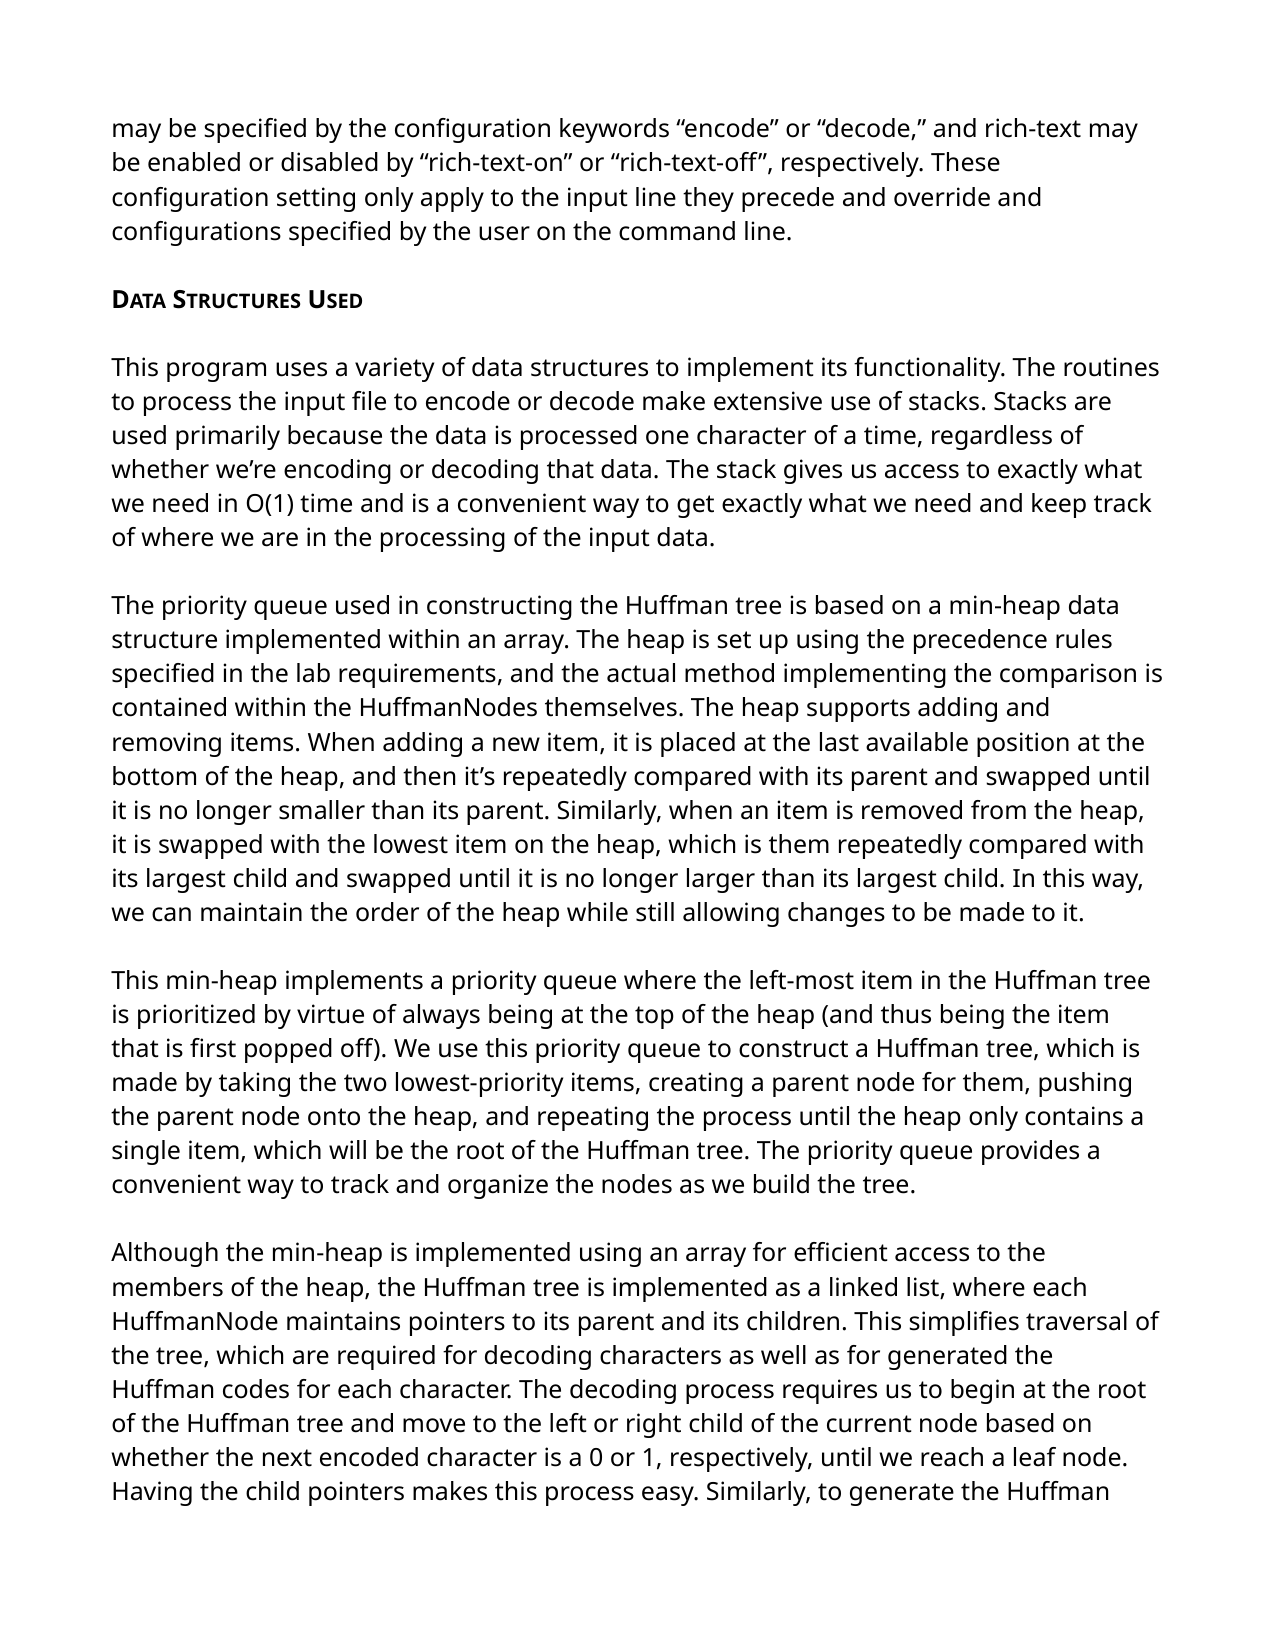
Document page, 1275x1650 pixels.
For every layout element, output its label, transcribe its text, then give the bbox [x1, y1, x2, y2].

text Data Structures Used [111, 281, 1164, 315]
text This min-heap implements a priority queue where the left-most item in the Huffman tree is prioritized by virtue of always being at the top of the heap (and thus being the item that is first popped off). We use this priority queue to construct a Huffman tree, which is made by taking the two lowest-priority items, creating a parent node for them, pushing the parent node onto the heap, and repeating the process until the heap only contains a single item, which will be the root of the Huffman tree. The priority queue provides a convenient way to track and organize the nodes as we build the tree. [111, 963, 1164, 1201]
text This program uses a variety of data structures to implement its functionality. The routines to process the input file to encode or decode make extensive use of stacks. Stacks are used primarily because the data is processed one character of a time, regardless of whether we’re encoding or decoding that data. The stack gives us access to exactly what we need in O(1) time and is a convenient way to get exactly what we need and keep track of where we are in the processing of the input data. [111, 349, 1164, 554]
text Although the min-heap is implemented using an array for efficient access to the members of the heap, the Huffman tree is implemented as a linked list, where each HuffmanNode maintains pointers to its parent and its children. This simplifies traversal of the tree, which are required for decoding characters as well as for generated the Huffman codes for each character. The decoding process requires us to begin at the root of the Huffman tree and move to the left or right child of the current node based on whether the next encoded character is a 0 or 1, respectively, until we reach a leaf node. Having the child pointers makes this process easy. Similarly, to generate the Huffman [111, 1235, 1164, 1508]
text The priority queue used in constructing the Huffman tree is based on a min-heap data structure implemented within an array. The heap is set up using the precedence rules specified in the lab requirements, and the actual method implementing the comparison is contained within the HuffmanNodes themselves. The heap supports adding and removing items. When adding a new item, it is placed at the last available position at the bottom of the heap, and then it’s repeatedly compared with its parent and swapped until it is no longer smaller than its parent. Similarly, when an item is removed from the heap, it is swapped with the lowest item on the heap, which is them repeatedly compared with its largest child and swapped until it is no longer larger than its largest child. In this way, we can maintain the order of the heap while still allowing changes to be made to it. [111, 588, 1164, 928]
text may be specified by the configuration keywords “encode” or “decode,” and rich-text may be enabled or disabled by “rich-text-on” or “rich-text-off”, respectively. These configuration setting only apply to the input line they precede and override and configurations specified by the user on the command line. [111, 111, 1164, 247]
